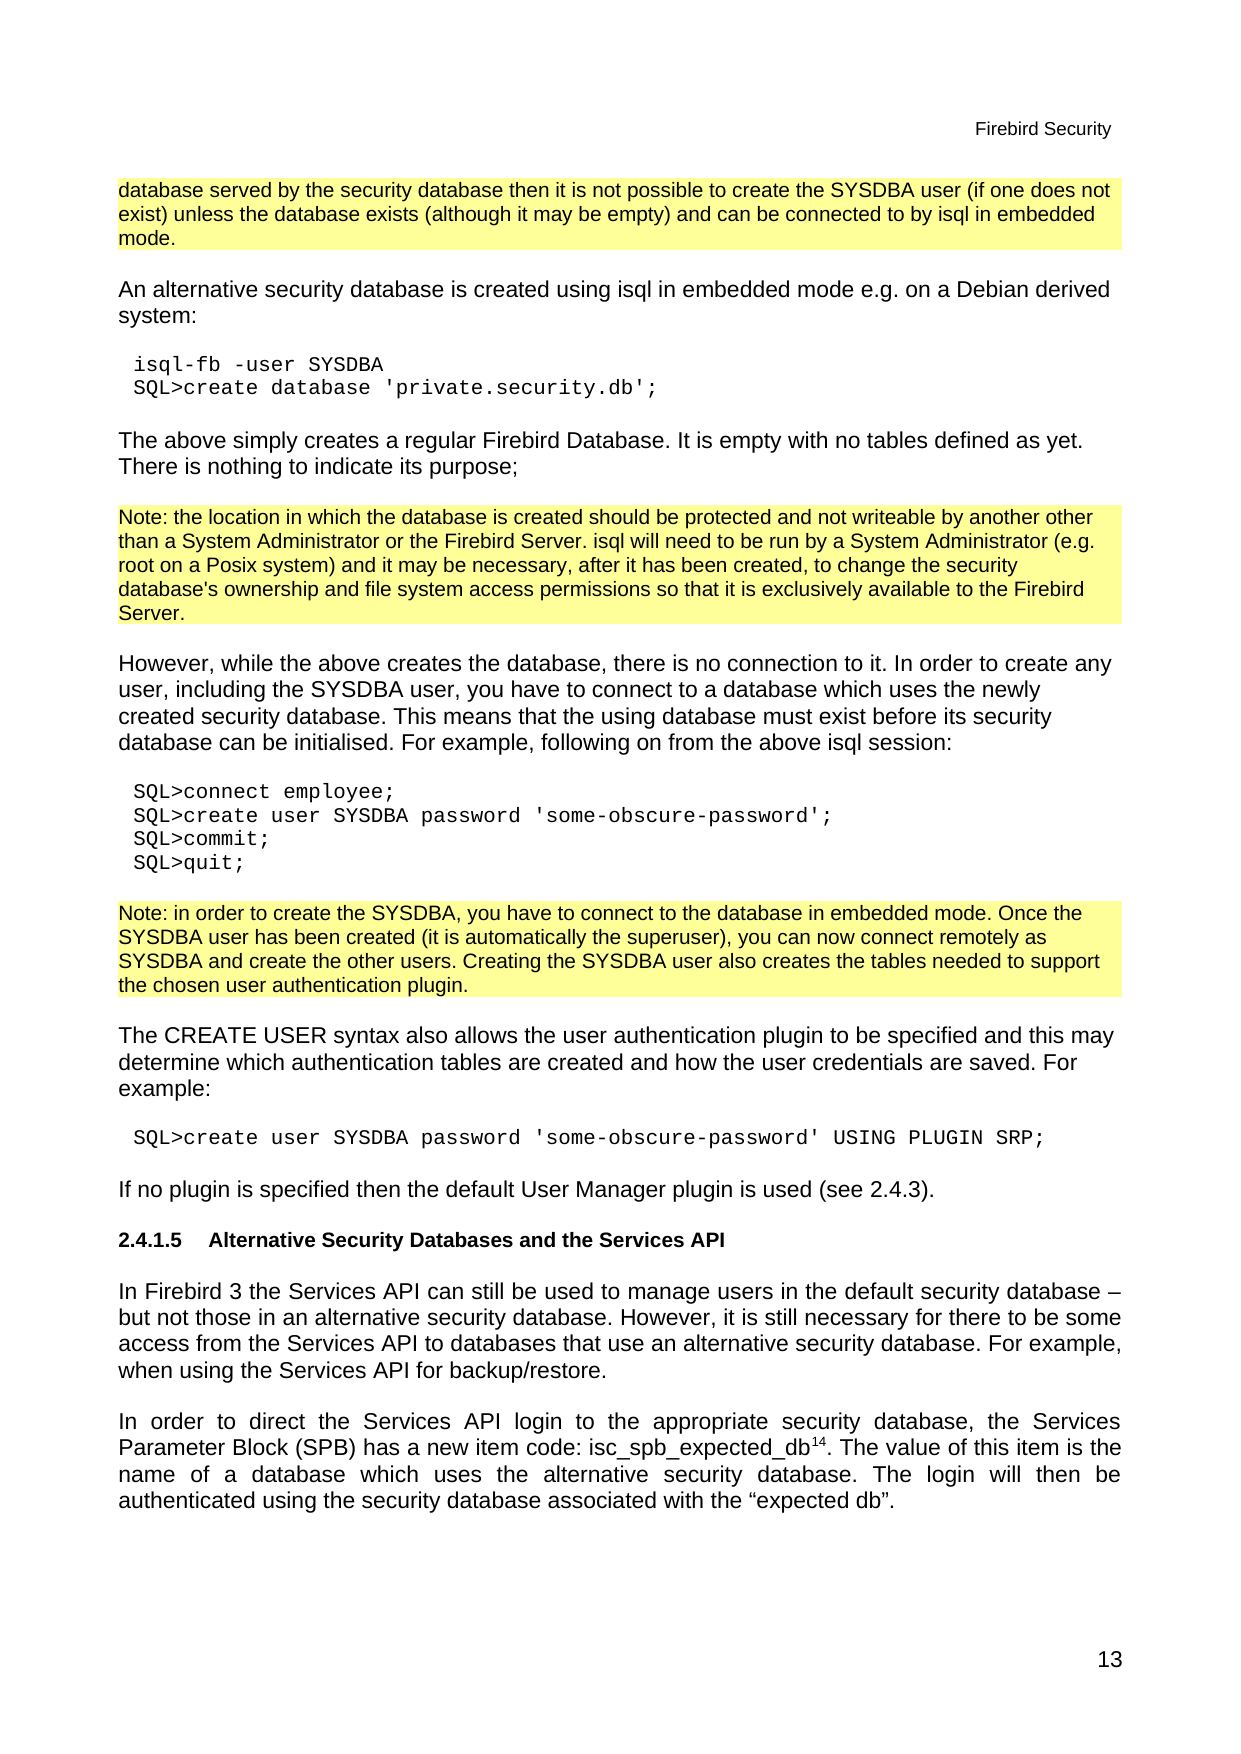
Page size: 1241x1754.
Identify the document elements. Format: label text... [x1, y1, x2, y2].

text The above simply creates a regular Firebird Database. It is empty with no tables defined as yet. There is nothing to indicate its purpose; [118, 427, 1122, 479]
text SQL>connect employee; [133, 781, 1122, 805]
text SQL>commit; [133, 828, 1122, 852]
text Note: the location in which the database is created should be protected and not writeable by another other than a System Administrator or the Firebird Server. isql will need to be run by a System Administrator (e.g. root on a Posix system) and it may be necessary, after it has been created, to change the security database's ownership and file system access permissions so that it is exclusively available to the Firebird Server. [118, 505, 1122, 624]
text SQL>create database 'private.security.db'; [133, 377, 1122, 401]
text SQL>create user SYSDBA password 'some-obscure-password'; [133, 805, 1122, 828]
text In order to direct the Services API login to the appropriate security database, the Services Parameter Block (SPB) has a new item code: isc_spb_expected_db. The value of this item is the name of a database which uses the alternative security database. The login will then be authenticated using the security database associated with the “expected db”. [118, 1408, 1122, 1513]
text Note: in order to create the SYSDBA, you have to connect to the database in embedded mode. Once the SYSDBA user has been created (it is automatically the superuser), you can now connect remotely as SYSDBA and create the other users. Creating the SYSDBA user also creates the tables needed to support the chosen user authentication plugin. [118, 901, 1122, 997]
text In Firebird 3 the Services API can still be used to manage users in the default security database – but not those in an alternative security database. However, it is still necessary for there to be some access from the Services API to databases that use an alternative security database. For example, when using the Services API for backup/restore. [118, 1278, 1122, 1383]
text However, while the above creates the database, there is no connection to it. In order to create any user, including the SYSDBA user, you have to connect to a database which uses the newly created security database. This means that the using database must exist before its security database can be initialised. For example, following on from the above isql session: [118, 650, 1122, 756]
text If no plugin is specified then the default User Manager plugin is used (see 2.4.3). [118, 1176, 1122, 1203]
text SQL>create user SYSDBA password 'some-obscure-password' USING PLUGIN SRP; [133, 1127, 1122, 1151]
text database served by the security database then it is not possible to create the SYSDBA user (if one does not exist) unless the database exists (although it may be empty) and can be connected to by isql in embedded mode. [118, 178, 1122, 250]
text The CREATE USER syntax also allows the user authentication plugin to be specified and this may determine which authentication tables are created and how the user credentials are saved. For example: [118, 1022, 1122, 1102]
text An alternative security database is created using isql in embedded mode e.g. on a Debian derived system: [118, 276, 1122, 328]
subtitle Alternative Security Databases and the Services API [118, 1228, 1122, 1252]
text isql-fb -user SYSDBA [133, 354, 1122, 377]
text SQL>quit; [133, 852, 1122, 876]
